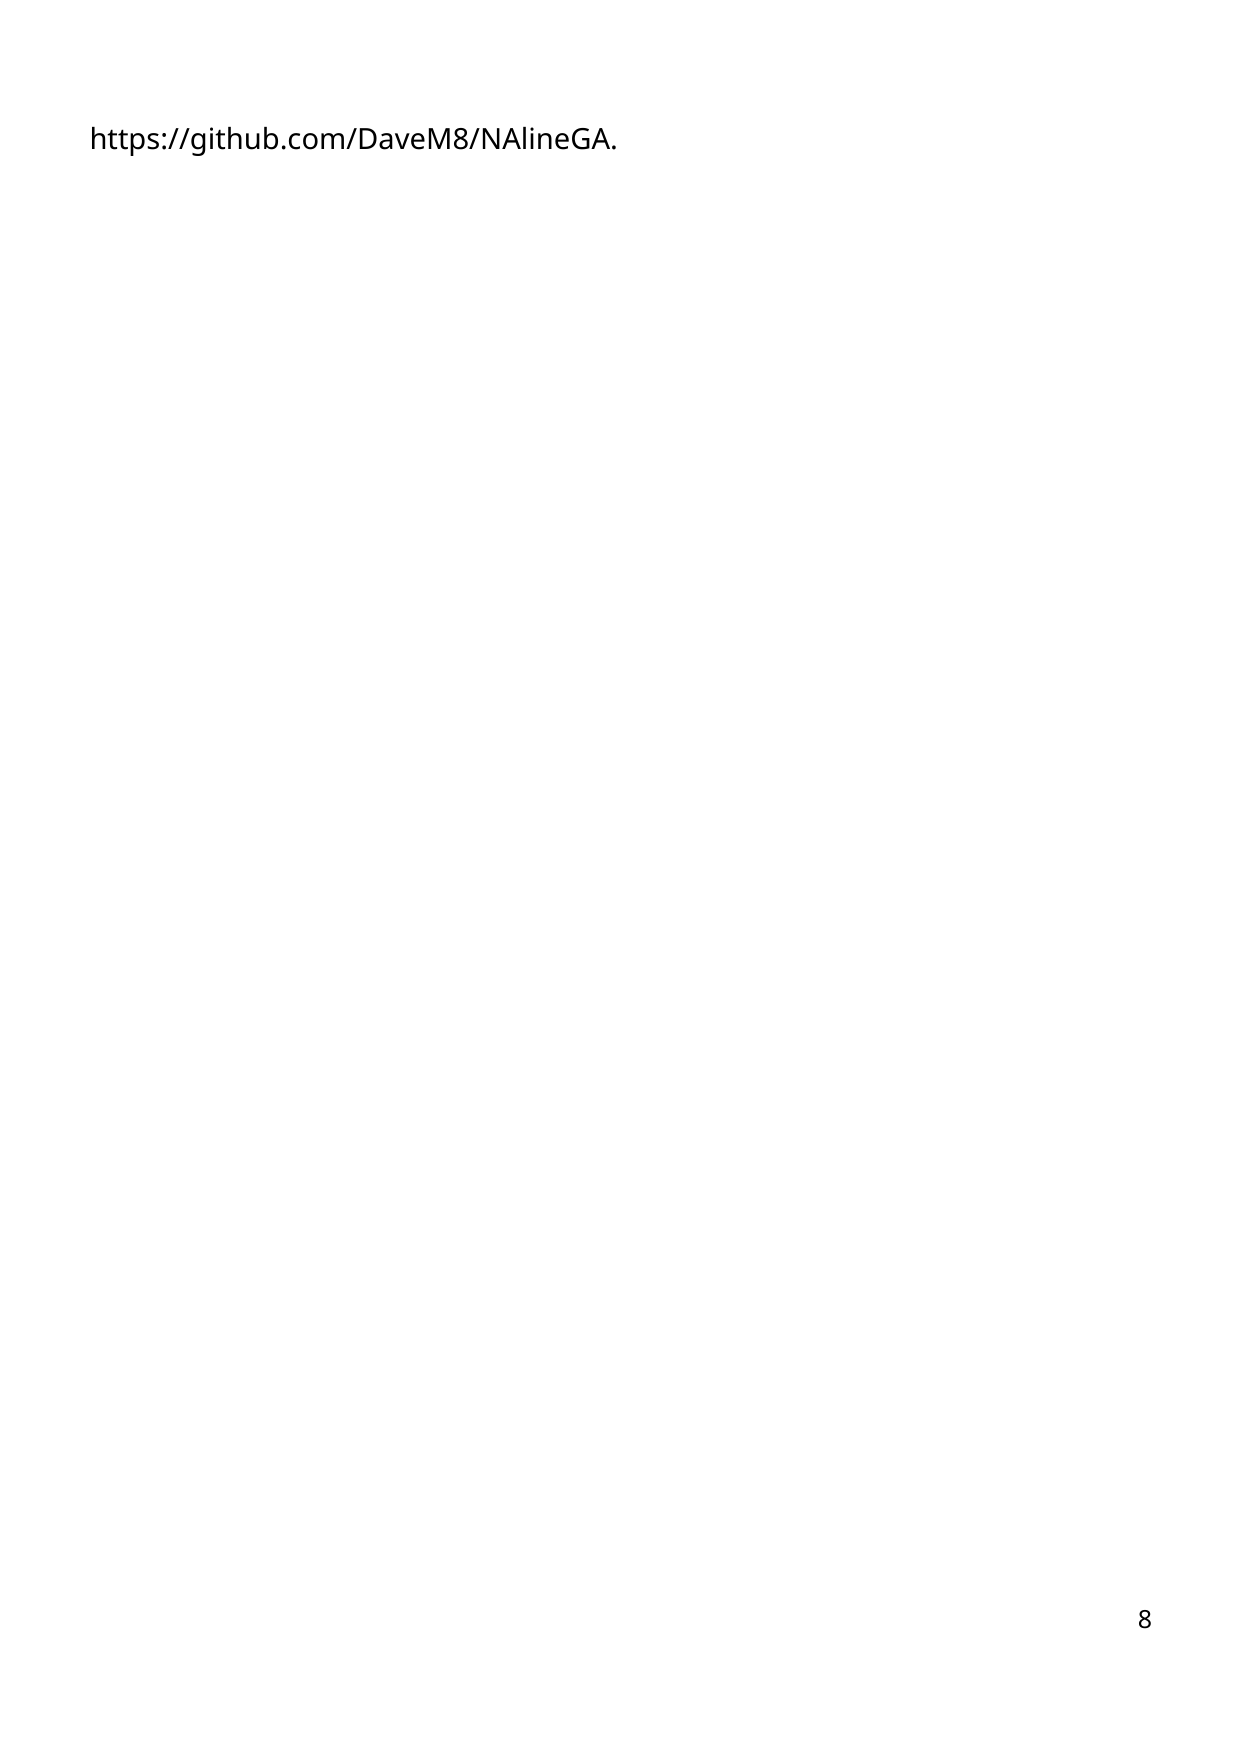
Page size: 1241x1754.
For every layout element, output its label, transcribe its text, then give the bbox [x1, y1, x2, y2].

text https://github.com/DaveM8/NAlineGA. [89, 118, 1152, 158]
